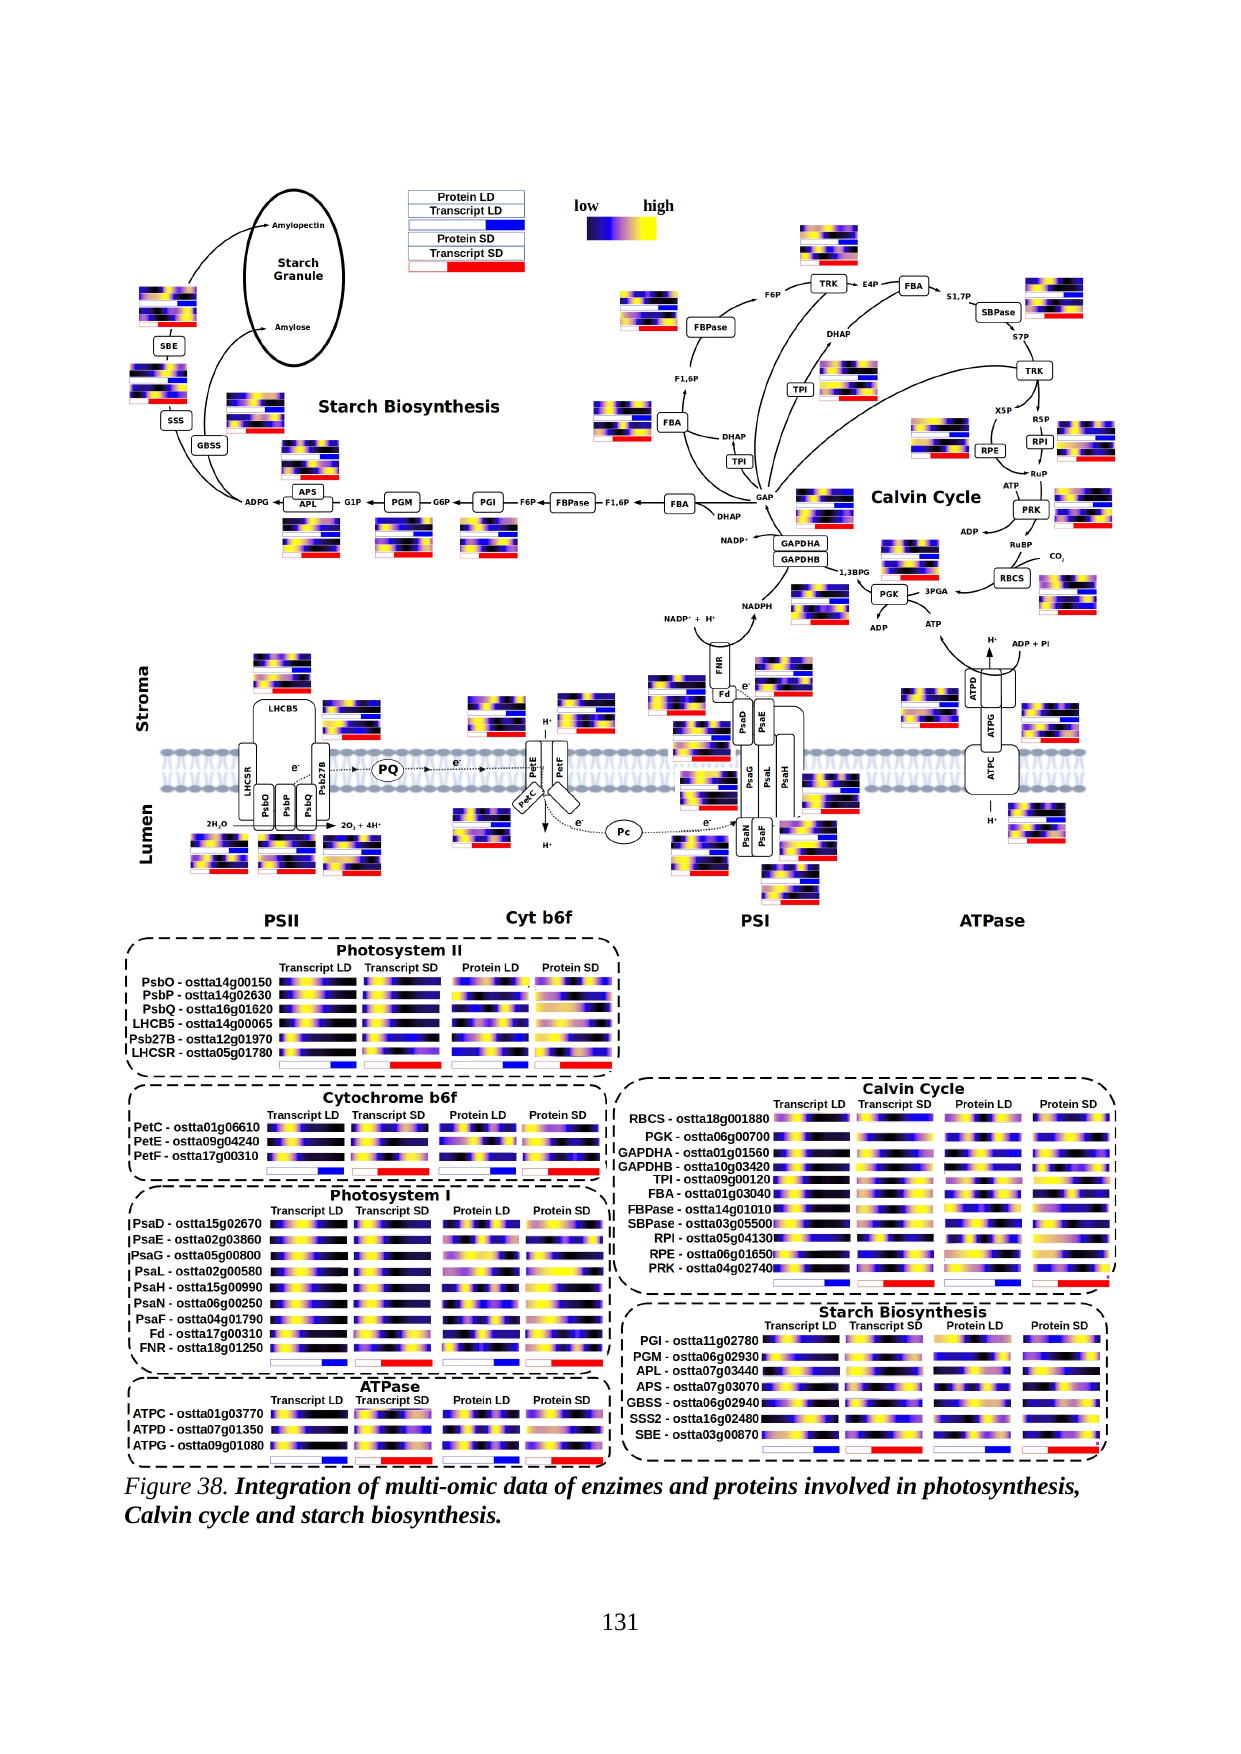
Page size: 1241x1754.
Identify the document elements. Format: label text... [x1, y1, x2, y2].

text Figure 38. Integration of multi-omic data of enzimes and proteins involved in photosynthesis, Calvin cycle and starch biosynthesis. [124, 1472, 1116, 1529]
picture [124, 163, 1117, 1472]
